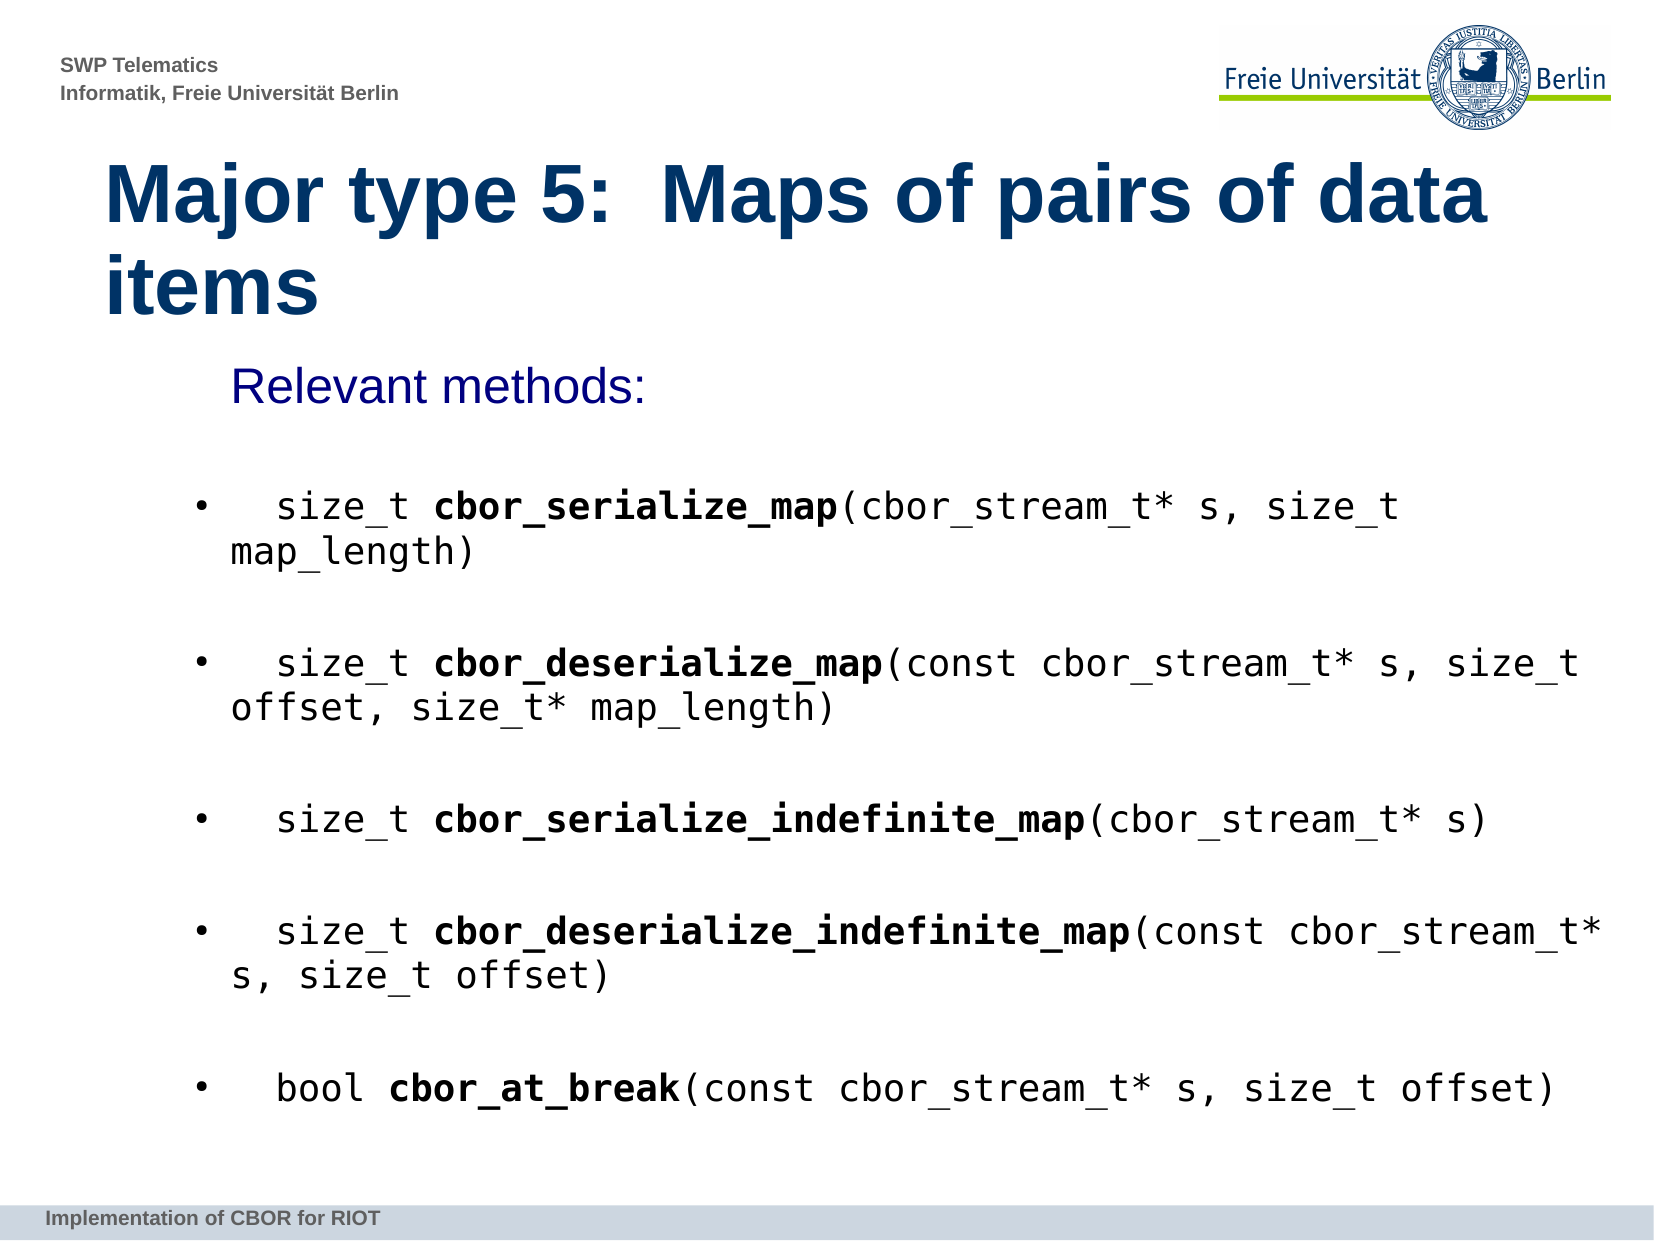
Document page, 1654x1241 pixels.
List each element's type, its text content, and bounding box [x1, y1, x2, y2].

title Major type 5: Maps of pairs of data items [45, 147, 1609, 333]
picture [1219, 25, 1611, 130]
list Relevant methods: size_t cbor_serialize_map(cbor_stream_t* s, size_t map_length) size_t cbor_deserialize_map(const cbor_stream_t* s, size_t offset, size_t* map_length) size_t cbor_serialize_indefinite_map(cbor_stream_t* s) size_t cbor_deserialize_indefinite_map(const cbor_stream_t* s, size_t offset) bool cbor_at_break(const cbor_stream_t* s, size_t offset) [195, 230, 1609, 1111]
